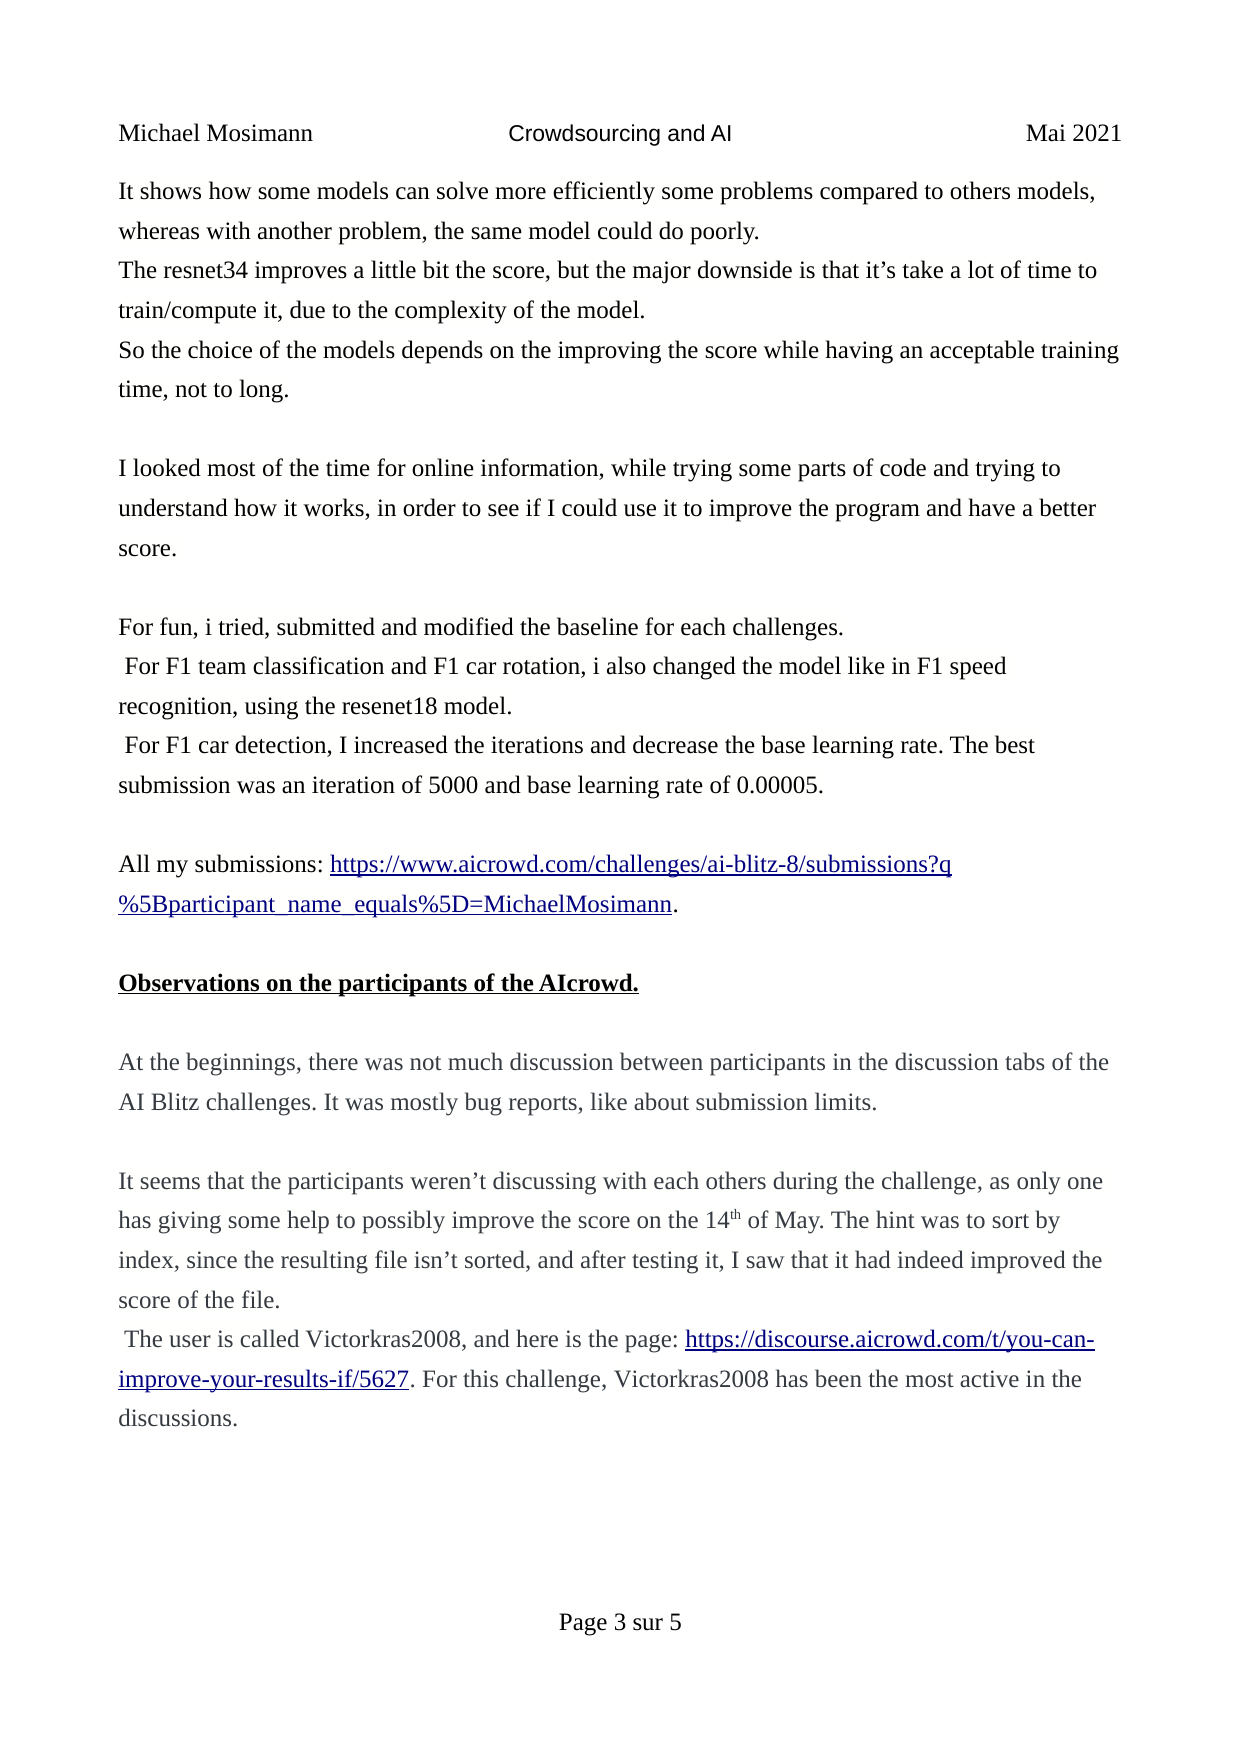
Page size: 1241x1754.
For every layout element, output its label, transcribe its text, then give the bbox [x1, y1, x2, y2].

text The user is called Victorkras2008, and here is the page: https://discourse.aicrowd.com/t/you-can-improve-your-results-if/5627. For this challenge, Victorkras2008 has been the most active in the discussions. [118, 1324, 1122, 1432]
text So the choice of the models depends on the improving the score while having an acceptable training time, not to long. [118, 335, 1122, 403]
text I looked most of the time for online information, while trying some parts of code and trying to understand how it works, in order to see if I could use it to improve the program and have a better score. [118, 453, 1122, 561]
text At the beginnings, there was not much discussion between participants in the discussion tabs of the AI Blitz challenges. It was mostly bug reports, like about submission limits. [118, 1047, 1122, 1116]
text It shows how some models can solve more efficiently some problems compared to others models, whereas with another problem, the same model could do poorly. [118, 176, 1122, 245]
text For F1 car detection, I increased the iterations and decrease the base learning rate. The best submission was an iteration of 5000 and base learning rate of 0.00005. [118, 731, 1122, 799]
text Observations on the participants of the AIcrowd. [118, 968, 1122, 997]
text The resnet34 improves a little bit the score, but the major downside is that it’s take a lot of time to train/compute it, due to the complexity of the model. [118, 256, 1122, 324]
text For F1 team classification and F1 car rotation, i also changed the model like in F1 speed recognition, using the resenet18 model. [118, 651, 1122, 720]
text All my submissions: https://www.aicrowd.com/challenges/ai-blitz-8/submissions?q%5Bparticipant_name_equals%5D=MichaelMosimann. [118, 849, 1122, 918]
text It seems that the participants weren’t discussing with each others during the challenge, as only one has giving some help to possibly improve the score on the 14th of May. The hint was to sort by index, since the resulting file isn’t sorted, and after testing it, I saw that it had indeed improved the score of the file. [118, 1166, 1122, 1313]
text For fun, i tried, submitted and modified the baseline for each challenges. [118, 612, 1122, 641]
